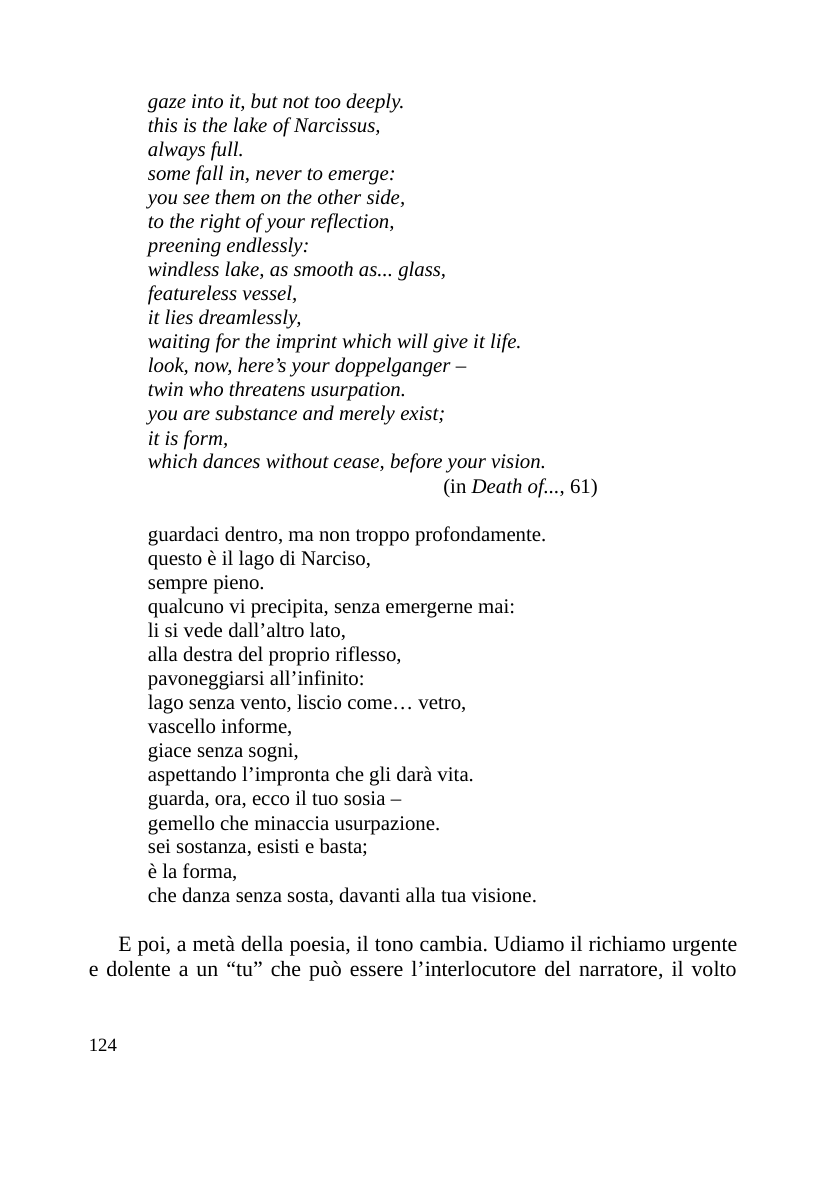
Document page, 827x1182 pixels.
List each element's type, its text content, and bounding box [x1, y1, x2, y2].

text it lies dreamlessly, [148, 305, 709, 329]
text gemello che minaccia usurpazione. [148, 810, 709, 834]
text gaze into it, but not too deeply. [148, 88, 709, 113]
text lago senza vento, liscio come… vetro, [148, 690, 709, 714]
text pavoneggiarsi all’infinito: [148, 666, 709, 690]
text questo è il lago di Narciso, [148, 546, 709, 570]
text vascello informe, [148, 714, 709, 738]
text che danza senza sosta, davanti alla tua visione. [148, 883, 709, 907]
text è la forma, [148, 858, 709, 883]
text (in Death of..., 61) [148, 473, 709, 498]
text to the right of your reflection, [148, 209, 709, 233]
text featureless vessel, [148, 281, 709, 305]
text alla destra del proprio riflesso, [148, 642, 709, 666]
text twin who threatens usurpation. [148, 377, 709, 401]
text windless lake, as smooth as... glass, [148, 257, 709, 281]
text some fall in, never to emerge: [148, 161, 709, 185]
text qualcuno vi precipita, senza emergerne mai: [148, 594, 709, 618]
text you see them on the other side, [148, 185, 709, 209]
text E poi, a metà della poesia, il tono cambia. Udiamo il richiamo urgente e dolente a un “tu” che può essere l’interlocutore del narratore, il volto [88, 931, 738, 981]
text always full. [148, 137, 709, 161]
text sempre pieno. [148, 570, 709, 594]
text li si vede dall’altro lato, [148, 618, 709, 642]
text guarda, ora, ecco il tuo sosia – [148, 786, 709, 810]
text look, now, here’s your doppelganger – [148, 353, 709, 377]
text which dances without cease, before your vision. [148, 449, 709, 473]
text it is form, [148, 425, 709, 449]
text waiting for the imprint which will give it life. [148, 329, 709, 353]
text preening endlessly: [148, 233, 709, 257]
text guardaci dentro, ma non troppo profondamente. [148, 522, 709, 546]
text you are substance and merely exist; [148, 401, 709, 425]
text this is the lake of Narcissus, [148, 113, 709, 137]
text giace senza sogni, [148, 738, 709, 762]
text sei sostanza, esisti e basta; [148, 834, 709, 858]
text aspettando l’impronta che gli darà vita. [148, 762, 709, 786]
